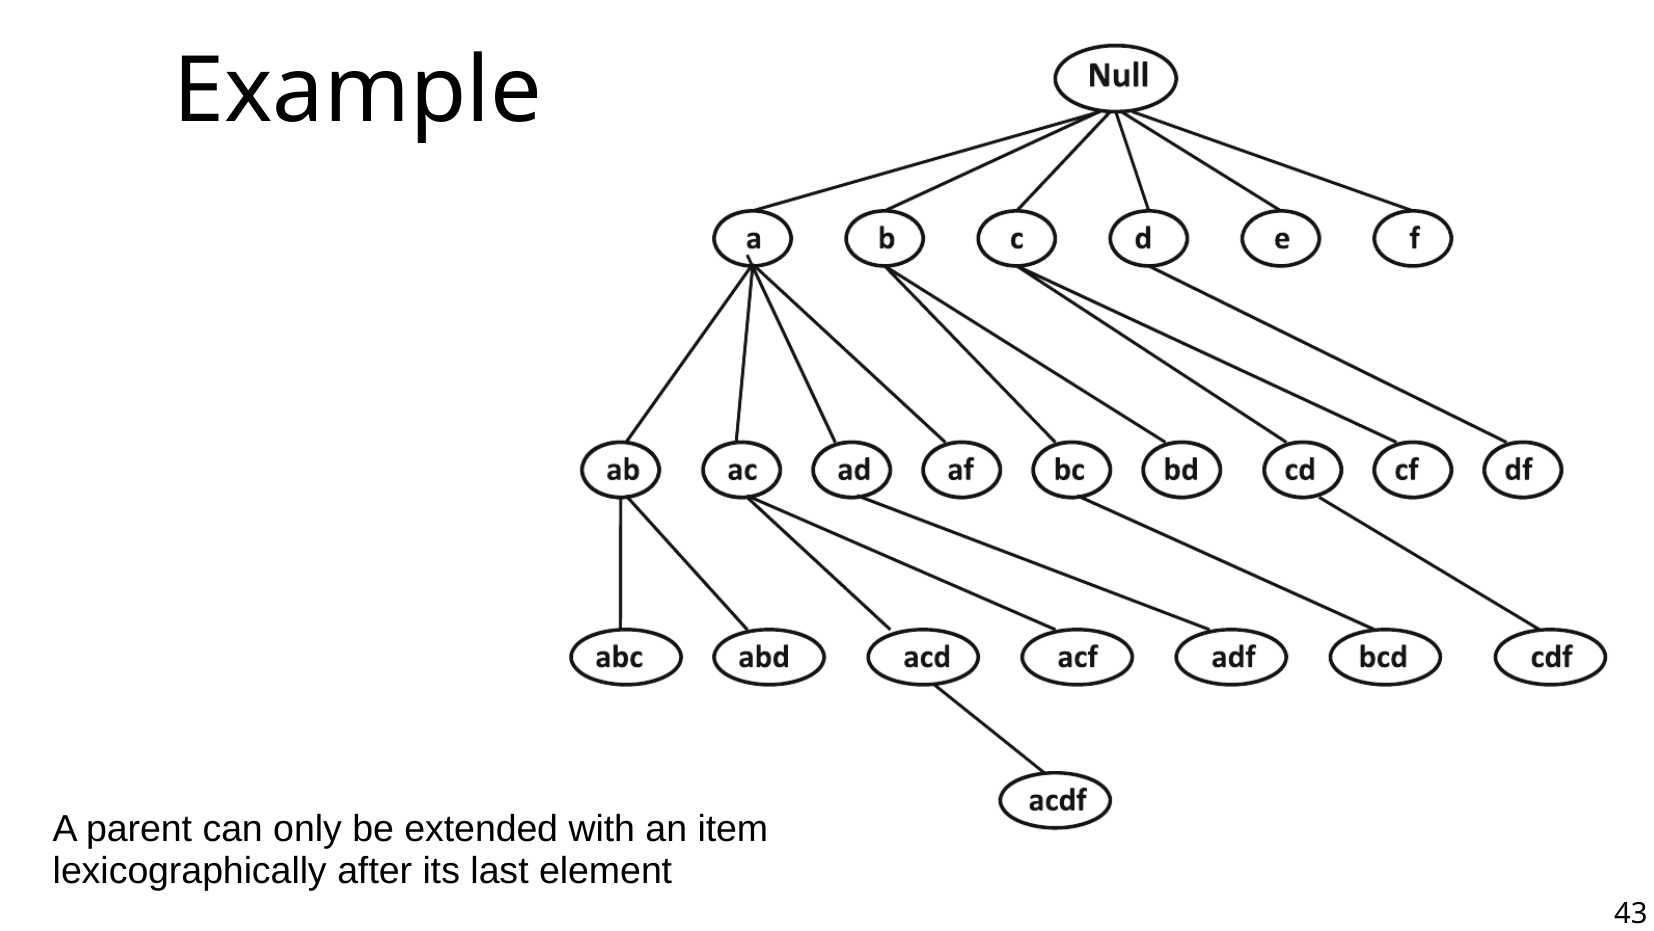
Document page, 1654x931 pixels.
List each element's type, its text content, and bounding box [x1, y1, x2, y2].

title Example [82, 1, 634, 170]
text_box A parent can only be extended with an item lexicographically after its last element [37, 800, 820, 913]
picture [515, 24, 1634, 850]
